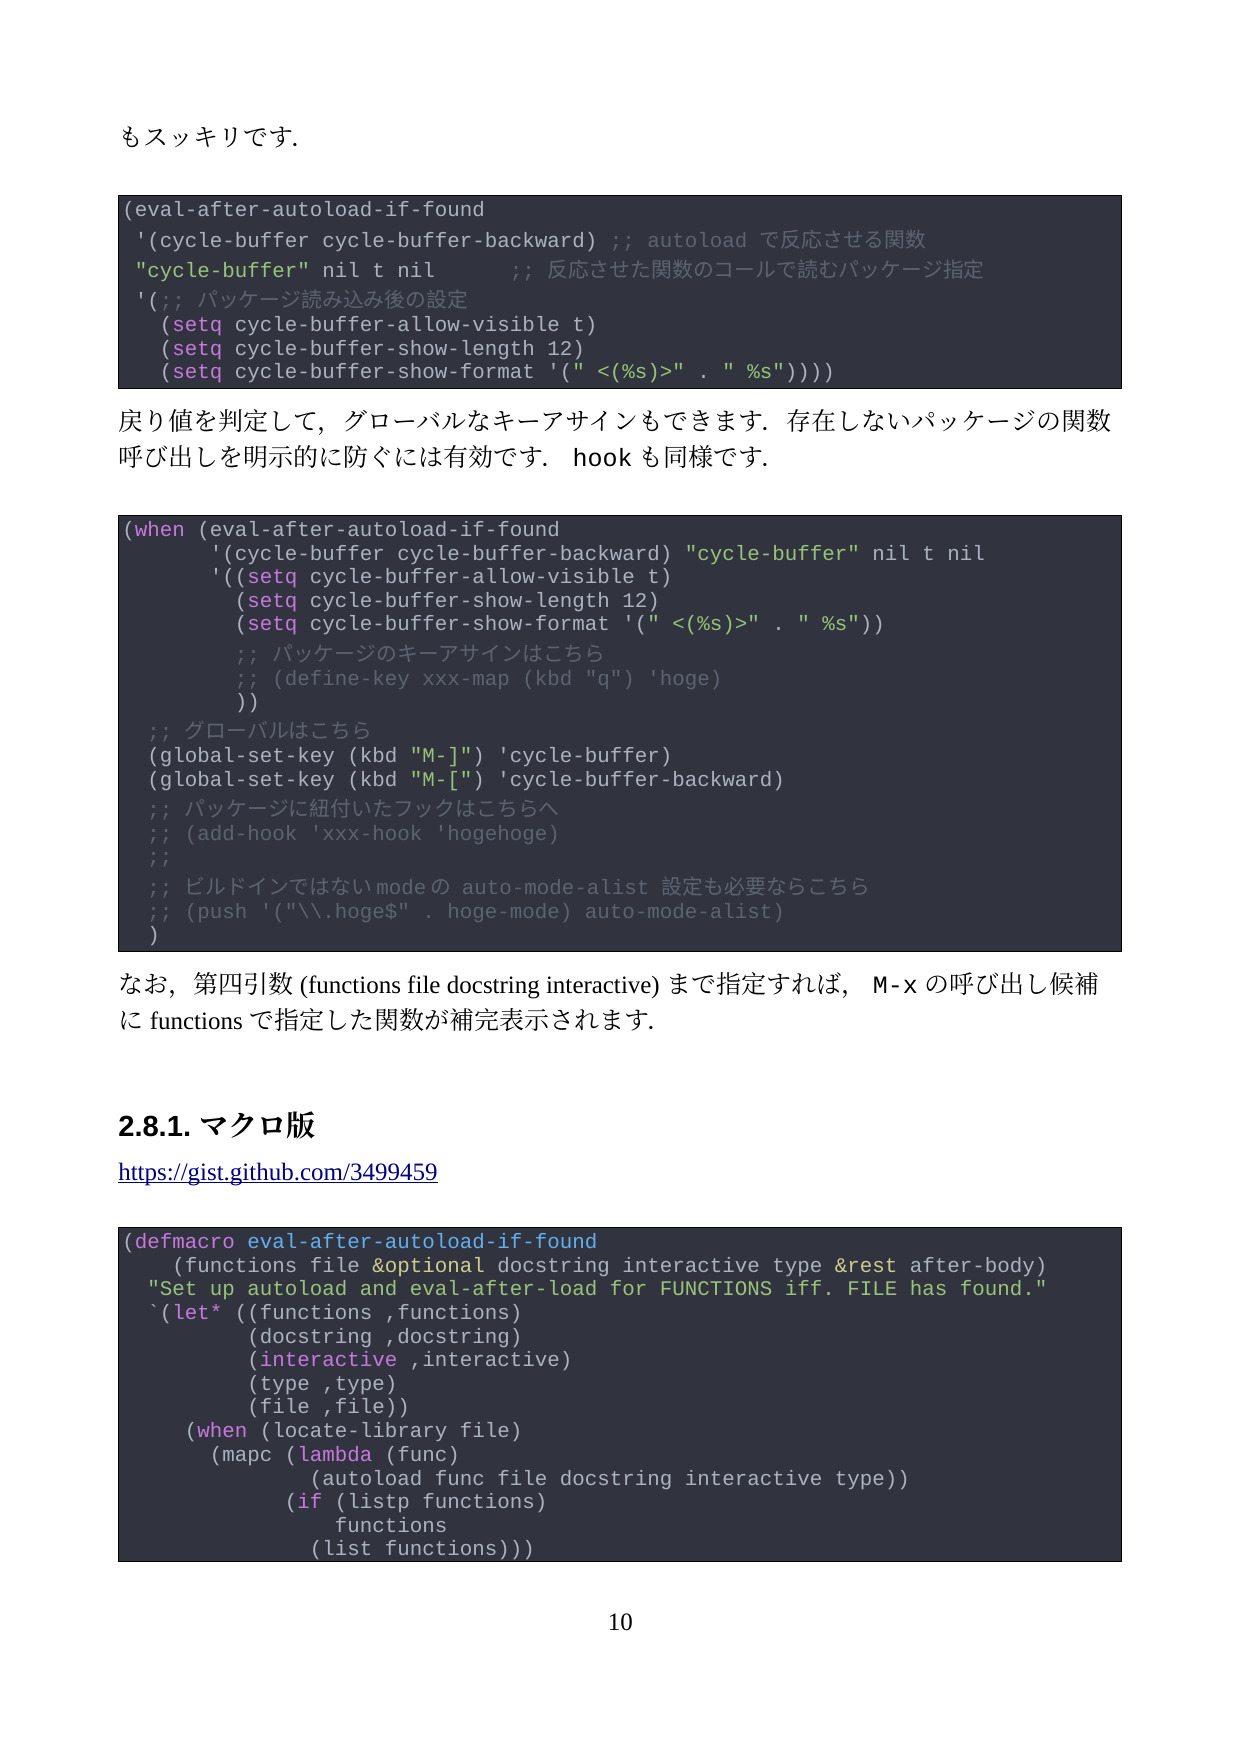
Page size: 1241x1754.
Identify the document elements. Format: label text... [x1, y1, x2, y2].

text (setq cycle-buffer-allow-visible t) [119, 310, 1121, 334]
text ;; (add-hook 'xxx-hook 'hogehoge) [119, 819, 1121, 843]
text '(;; パッケージ読み込み後の設定 [119, 280, 1121, 310]
text もスッキリです． [118, 118, 1122, 183]
text (autoload func file docstring interactive type)) [119, 1463, 1121, 1487]
text ) [119, 920, 1121, 951]
text (setq cycle-buffer-show-format '(" <(%s)>" . " %s")) [119, 609, 1121, 633]
text (when (locate-library file) [119, 1416, 1121, 1440]
text (functions file &optional docstring interactive type &rest after-body) [119, 1251, 1121, 1274]
text 戻り値を判定して，グローバルなキーアサインもできます．存在しないパッケージの関数呼び出しを明示的に防ぐには有効です． hook も同様です． [118, 401, 1122, 502]
text (docstring ,docstring) [119, 1322, 1121, 1345]
text (global-set-key (kbd "M-[") 'cycle-buffer-backward) [119, 765, 1121, 788]
text (setq cycle-buffer-show-length 12) [119, 586, 1121, 609]
text (global-set-key (kbd "M-]") 'cycle-buffer) [119, 741, 1121, 765]
text (type ,type) [119, 1369, 1121, 1393]
text (file ,file)) [119, 1393, 1121, 1416]
text (setq cycle-buffer-show-format '(" <(%s)>" . " %s")))) [119, 357, 1121, 388]
text なお，第四引数 (functions file docstring interactive) まで指定すれば， M-x の呼び出し候補に functions で指定した関数が補完表示されます． [118, 964, 1122, 1065]
text https://gist.github.com/3499459 [118, 1157, 1122, 1214]
text ;; グローバルはこちら [119, 711, 1121, 741]
text ;; ビルドインではないmodeの auto-mode-alist 設定も必要ならこちら [119, 866, 1121, 897]
text (eval-after-autoload-if-found [119, 196, 1121, 219]
text '((setq cycle-buffer-allow-visible t) [119, 562, 1121, 586]
text (defmacro eval-after-autoload-if-found [119, 1228, 1121, 1251]
subtitle マクロ版 [118, 1103, 1122, 1144]
text '(cycle-buffer cycle-buffer-backward) ;; autoload で反応させる関数 [119, 219, 1121, 249]
text (interactive ,interactive) [119, 1345, 1121, 1369]
text `(let* ((functions ,functions) [119, 1298, 1121, 1322]
text (if (listp functions) [119, 1487, 1121, 1511]
text functions [119, 1511, 1121, 1534]
text "Set up autoload and eval-after-load for FUNCTIONS iff. FILE has found." [119, 1274, 1121, 1298]
text (setq cycle-buffer-show-length 12) [119, 334, 1121, 357]
text )) [119, 687, 1121, 711]
text ;; (define-key xxx-map (kbd "q") 'hoge) [119, 663, 1121, 687]
text (list functions))) [119, 1534, 1121, 1561]
text (when (eval-after-autoload-if-found [119, 516, 1121, 538]
text (mapc (lambda (func) [119, 1440, 1121, 1463]
text "cycle-buffer" nil t nil ;; 反応させた関数のコールで読むパッケージ指定 [119, 249, 1121, 280]
text ;; パッケージのキーアサインはこちら [119, 633, 1121, 663]
text ;; [119, 843, 1121, 866]
text ;; パッケージに紐付いたフックはこちらへ [119, 788, 1121, 819]
text '(cycle-buffer cycle-buffer-backward) "cycle-buffer" nil t nil [119, 538, 1121, 562]
text ;; (push '("\\.hoge$" . hoge-mode) auto-mode-alist) [119, 897, 1121, 920]
